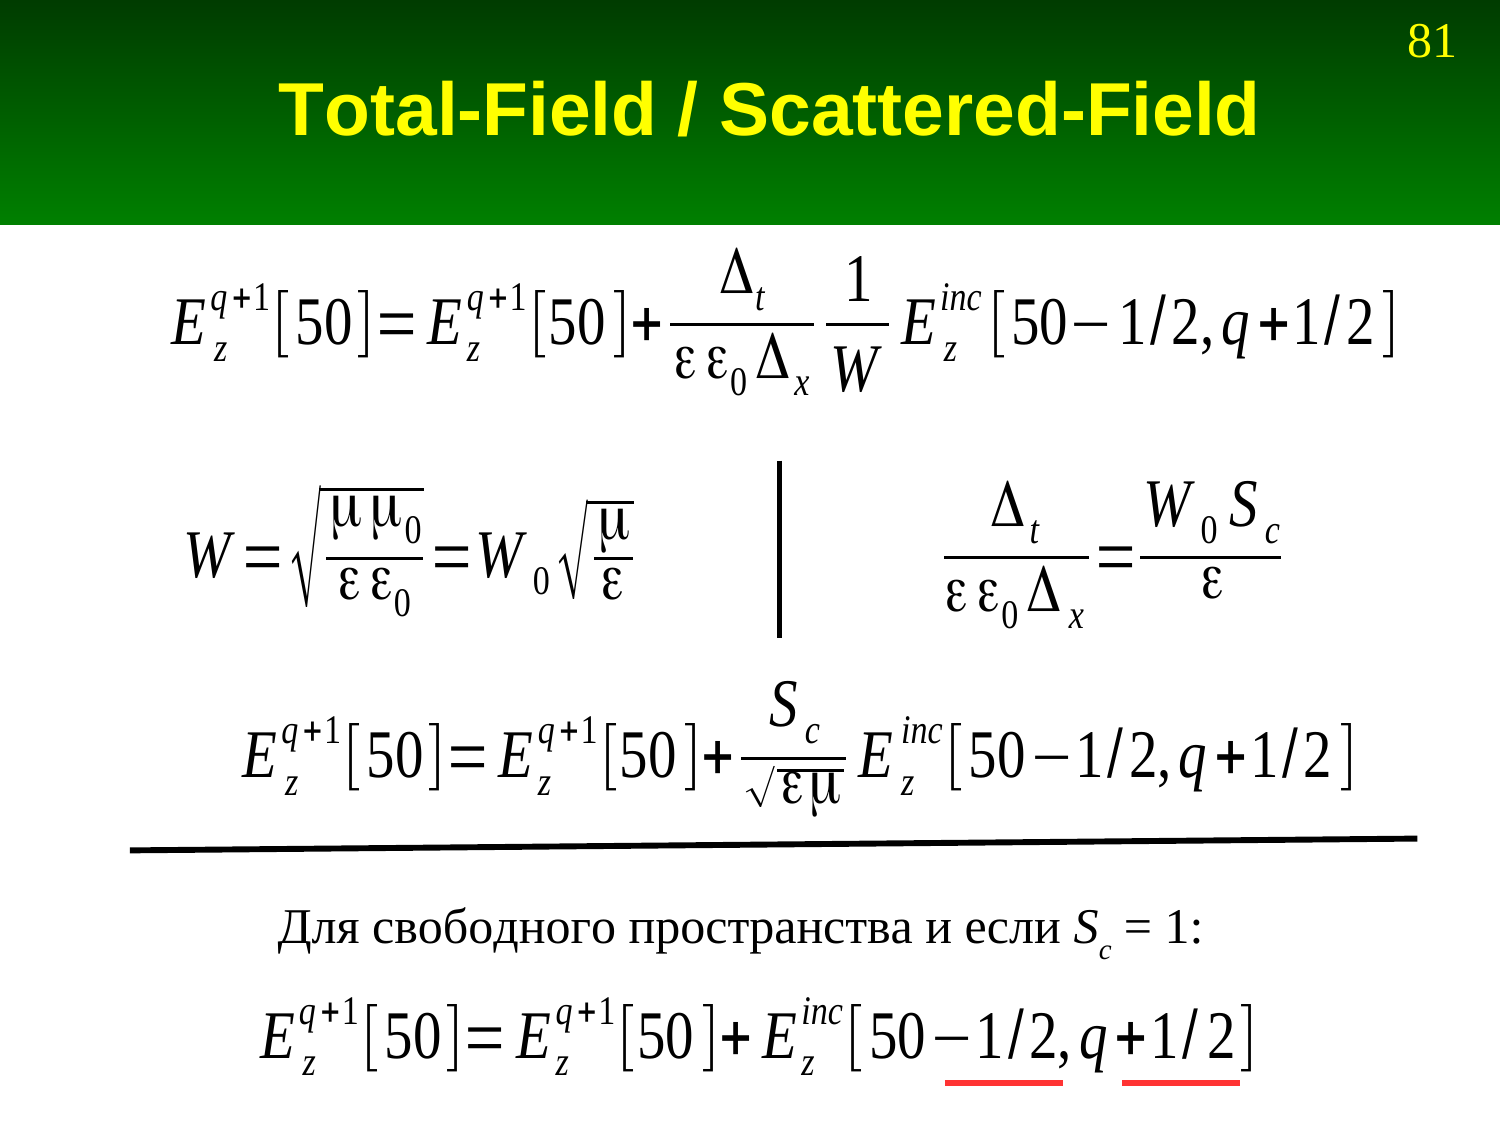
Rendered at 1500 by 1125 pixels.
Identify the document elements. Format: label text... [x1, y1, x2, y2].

chart [169, 484, 650, 625]
chart [242, 986, 1269, 1083]
chart [224, 667, 1368, 821]
text_box Для свободного пространства и если Sc = 1: [262, 885, 1219, 973]
chart [926, 466, 1300, 638]
chart [153, 242, 1410, 405]
title Total-Field / Scattered-Field [100, 7, 1441, 204]
